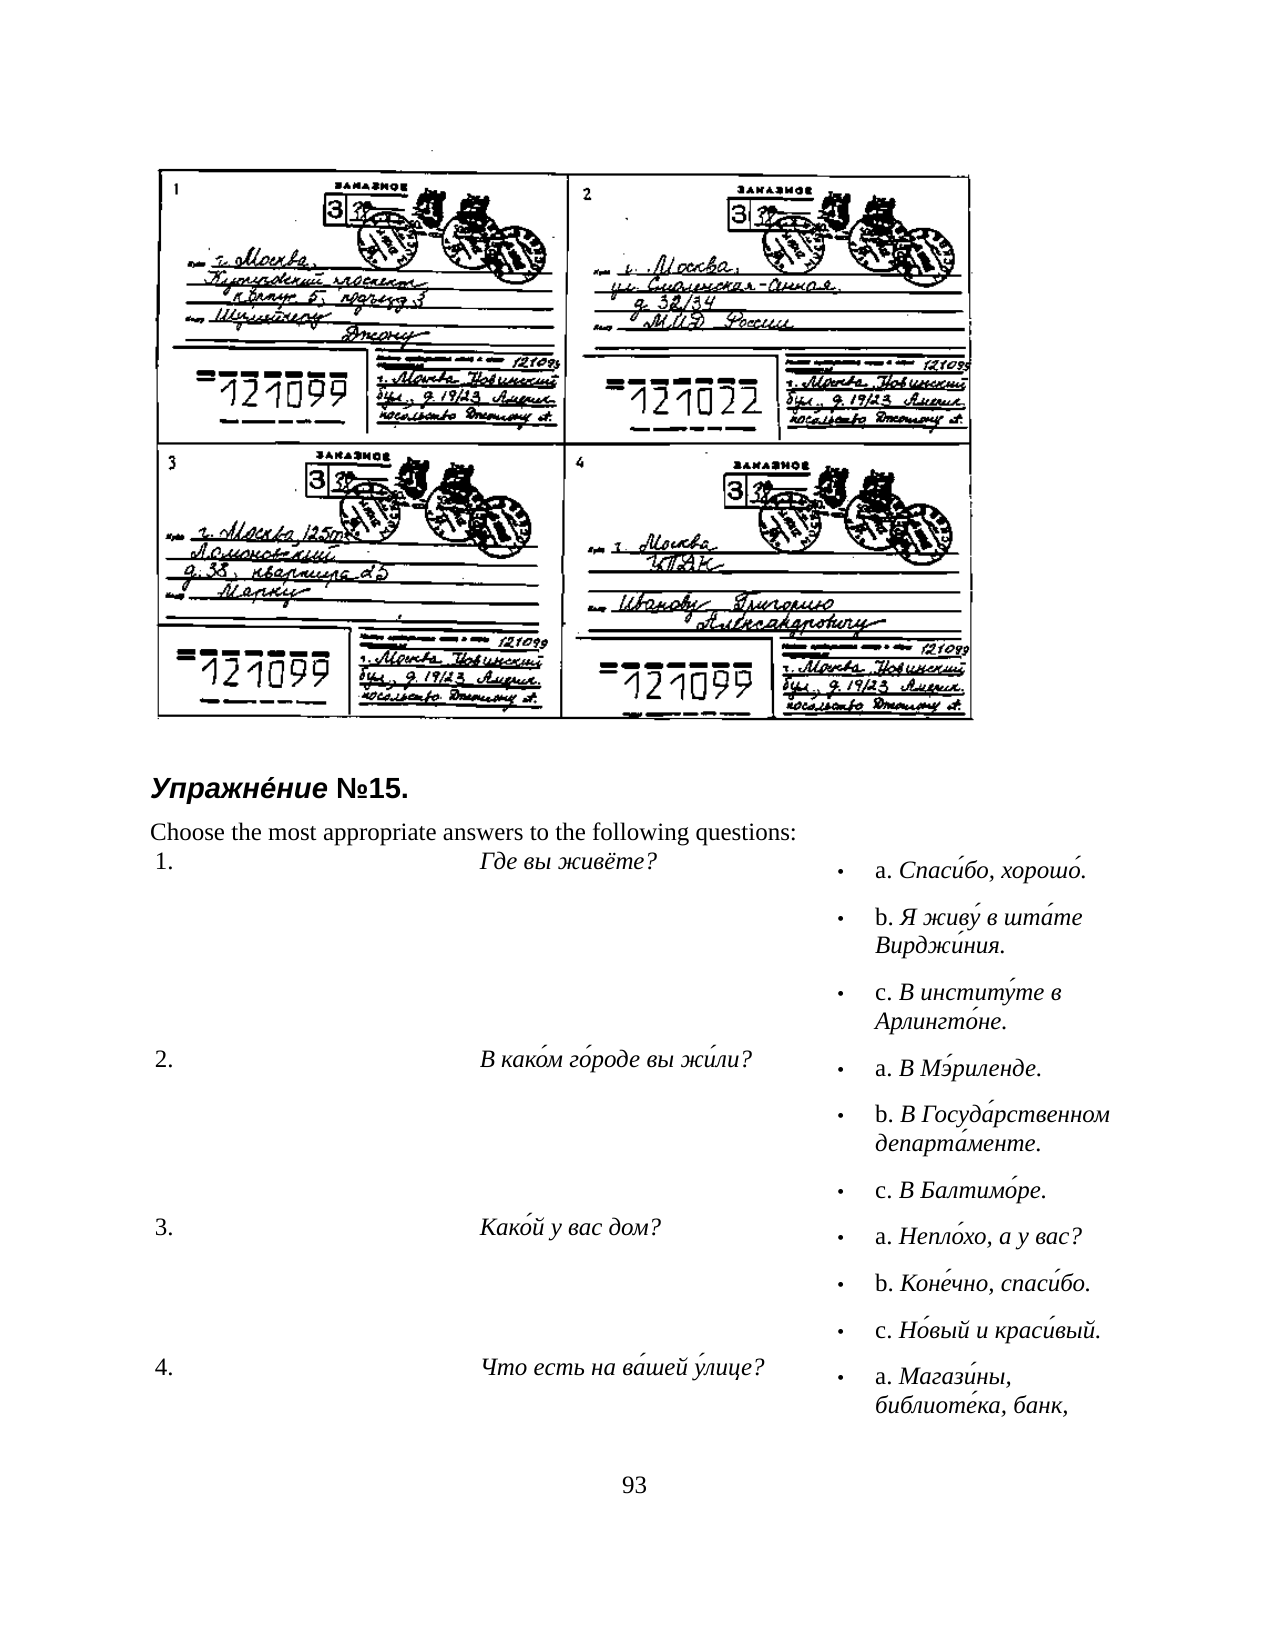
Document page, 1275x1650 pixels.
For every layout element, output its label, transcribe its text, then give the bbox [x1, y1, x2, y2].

table_header Где вы живёте? [475, 846, 800, 1044]
table_cell 4. [150, 1353, 475, 1419]
table_cell a. Непло́хо, а у вас? b. Коне́чно, спаси́бо. c. Но́вый и краси́вый. [800, 1213, 1125, 1352]
table_cell Како́й у вас дом? [475, 1213, 800, 1352]
table_cell 2. [150, 1044, 475, 1212]
picture [150, 150, 977, 738]
subtitle Упражне́ние №15. [150, 771, 1125, 805]
table_cell 3. [150, 1213, 475, 1352]
table_header 1. [150, 846, 475, 1044]
table_cell Что есть на ва́шей у́лице? [475, 1353, 800, 1419]
table_cell a. В Мэ́риленде. b. В Госуда́рственном департа́менте. c. В Балтимо́ре. [800, 1044, 1125, 1212]
table_cell В како́м го́роде вы жи́ли? [475, 1044, 800, 1212]
text Choose the most appropriate answers to the following questions: [150, 817, 1125, 846]
table_header a. Спаси́бо, хорошо́. b. Я живу́ в шта́те Вирджи́ния. c. В институ́те в Арлингто́не. [800, 846, 1125, 1044]
table_cell a. Магази́ны, библиоте́ка, банк, [800, 1353, 1125, 1419]
